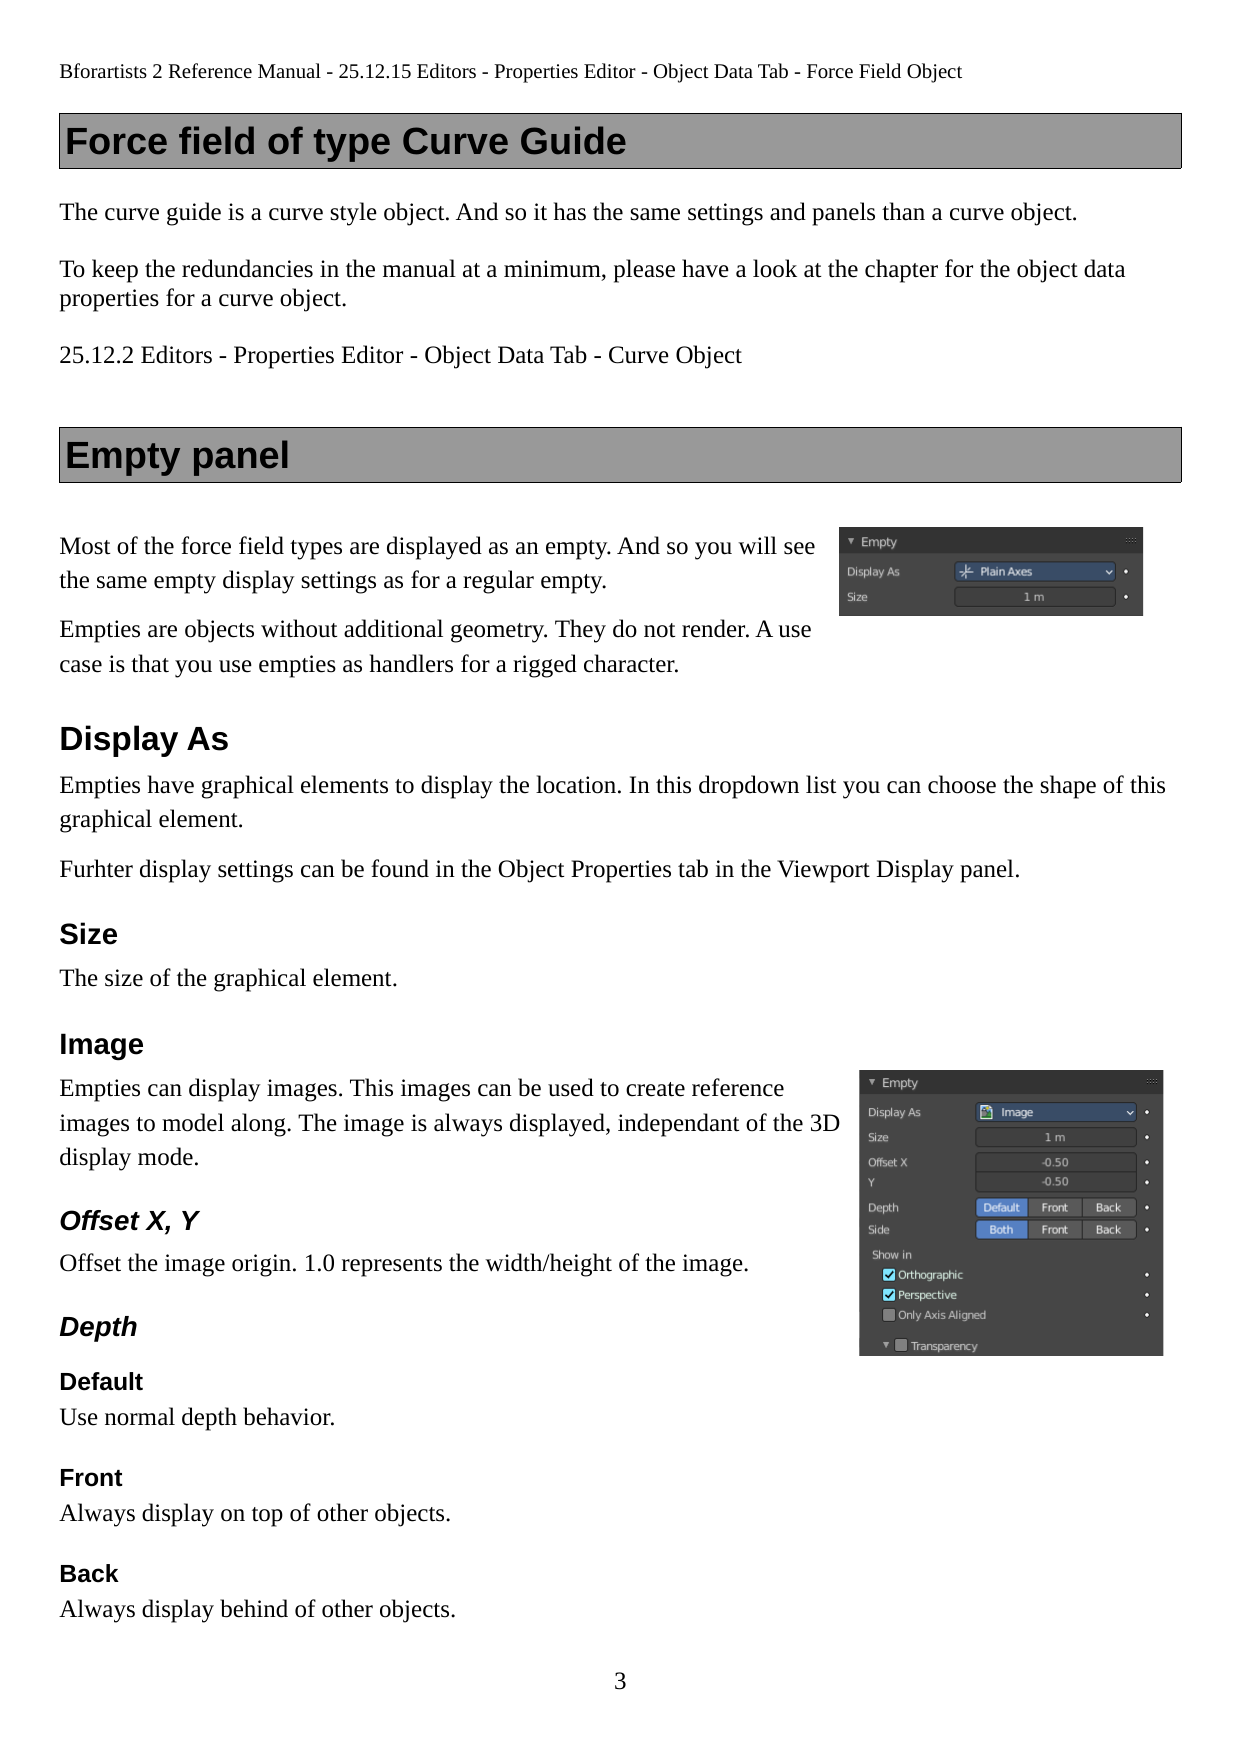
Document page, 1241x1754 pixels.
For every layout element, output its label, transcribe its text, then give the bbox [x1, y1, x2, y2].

text Empties are objects without additional geometry. They do not render. A use case is that you use empties as handlers for a rigged character. [59, 614, 1181, 678]
subtitle Default [59, 1367, 1181, 1395]
subtitle Offset X, Y [59, 1204, 859, 1236]
picture [839, 527, 1144, 616]
text Empties have graphical elements to display the location. In this dropdown list you can choose the shape of this graphical element. [59, 770, 1181, 833]
text 25.12.2 Editors - Properties Editor - Object Data Tab - Curve Object [59, 340, 1181, 369]
subtitle Size [59, 917, 1181, 951]
table_header Force field of type Curve Guide [60, 114, 1181, 168]
text Empties can display images. This images can be used to create reference images to model along. The image is always displayed, independant of the 3D display mode. [59, 1073, 859, 1171]
text Furhter display settings can be found in the Object Properties tab in the Viewport Display panel. [59, 854, 1181, 882]
text To keep the redundancies in the manual at a minimum, please have a look at the chapter for the object data properties for a curve object. [59, 254, 1181, 312]
text The curve guide is a curve style object. And so it has the same settings and panels than a curve object. [59, 197, 1181, 225]
table_header Empty panel [60, 428, 1181, 482]
text Always display behind of other objects. [59, 1594, 1181, 1623]
subtitle Display As [59, 719, 1181, 758]
subtitle Depth [59, 1310, 859, 1342]
subtitle Front [59, 1463, 1181, 1492]
text Most of the force field types are displayed as an empty. And so you will see the same empty display settings as for a regular empty. [59, 531, 839, 594]
text Offset the image origin. 1.0 represents the width/height of the image. [59, 1248, 859, 1277]
subtitle [1164, 1310, 1181, 1342]
subtitle Back [59, 1559, 1181, 1588]
text Always display on top of other objects. [59, 1498, 1181, 1527]
text The size of the graphical element. [59, 963, 1181, 992]
subtitle Image [59, 1027, 1181, 1061]
picture [859, 1070, 1164, 1356]
subtitle [1164, 1204, 1181, 1236]
text Use normal depth behavior. [59, 1402, 1181, 1430]
